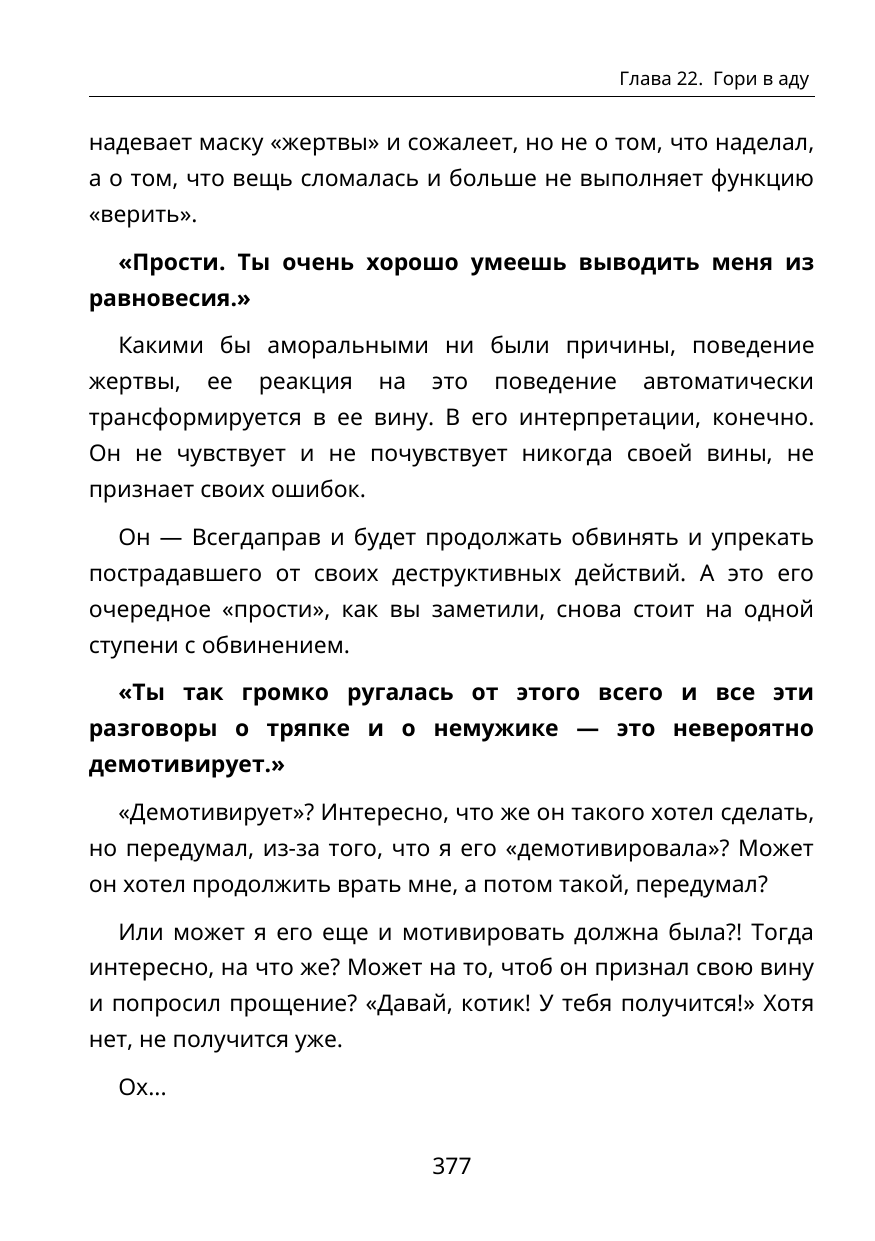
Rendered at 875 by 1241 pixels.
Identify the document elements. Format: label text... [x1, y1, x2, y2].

text Ох... [88, 1071, 815, 1102]
text Или может я его еще и мотивировать должна была?! Тогда интересно, на что же? Может на то, чтоб он признал свою вину и попросил прощение? «Давай, котик! У тебя получится!» Хотя нет, не получится уже. [88, 915, 815, 1054]
text «Демотивирует»? Интересно, что же он такого хотел сделать, но передумал, из-за того, что я его «демотивировала»? Может он хотел продолжить врать мне, а потом такой, передумал? [88, 796, 815, 899]
text Он — Всегдаправ и будет продолжать обвинять и упрекать пострадавшего от своих деструктивных действий. А это его очередное «прости», как вы заметили, снова стоит на одной ступени с обвинением. [88, 521, 815, 660]
text «Прости. Ты очень хорошо умеешь выводить меня из равновесия.» [88, 246, 815, 313]
text надевает маску «жертвы» и сожалеет, но не о том, что наделал, а о том, что вещь сломалась и больше не выполняет функцию «верить». [88, 126, 815, 229]
text Какими бы аморальными ни были причины, поведение жертвы, ее реакция на это поведение автоматически трансформируется в ее вину. В его интерпретации, конечно. Он не чувствует и не почувствует никогда своей вины, не признает своих ошибок. [88, 329, 815, 504]
text «Ты так громко ругалась от этого всего и все эти разговоры о тряпке и о немужике — это невероятно демотивирует.» [88, 676, 815, 779]
